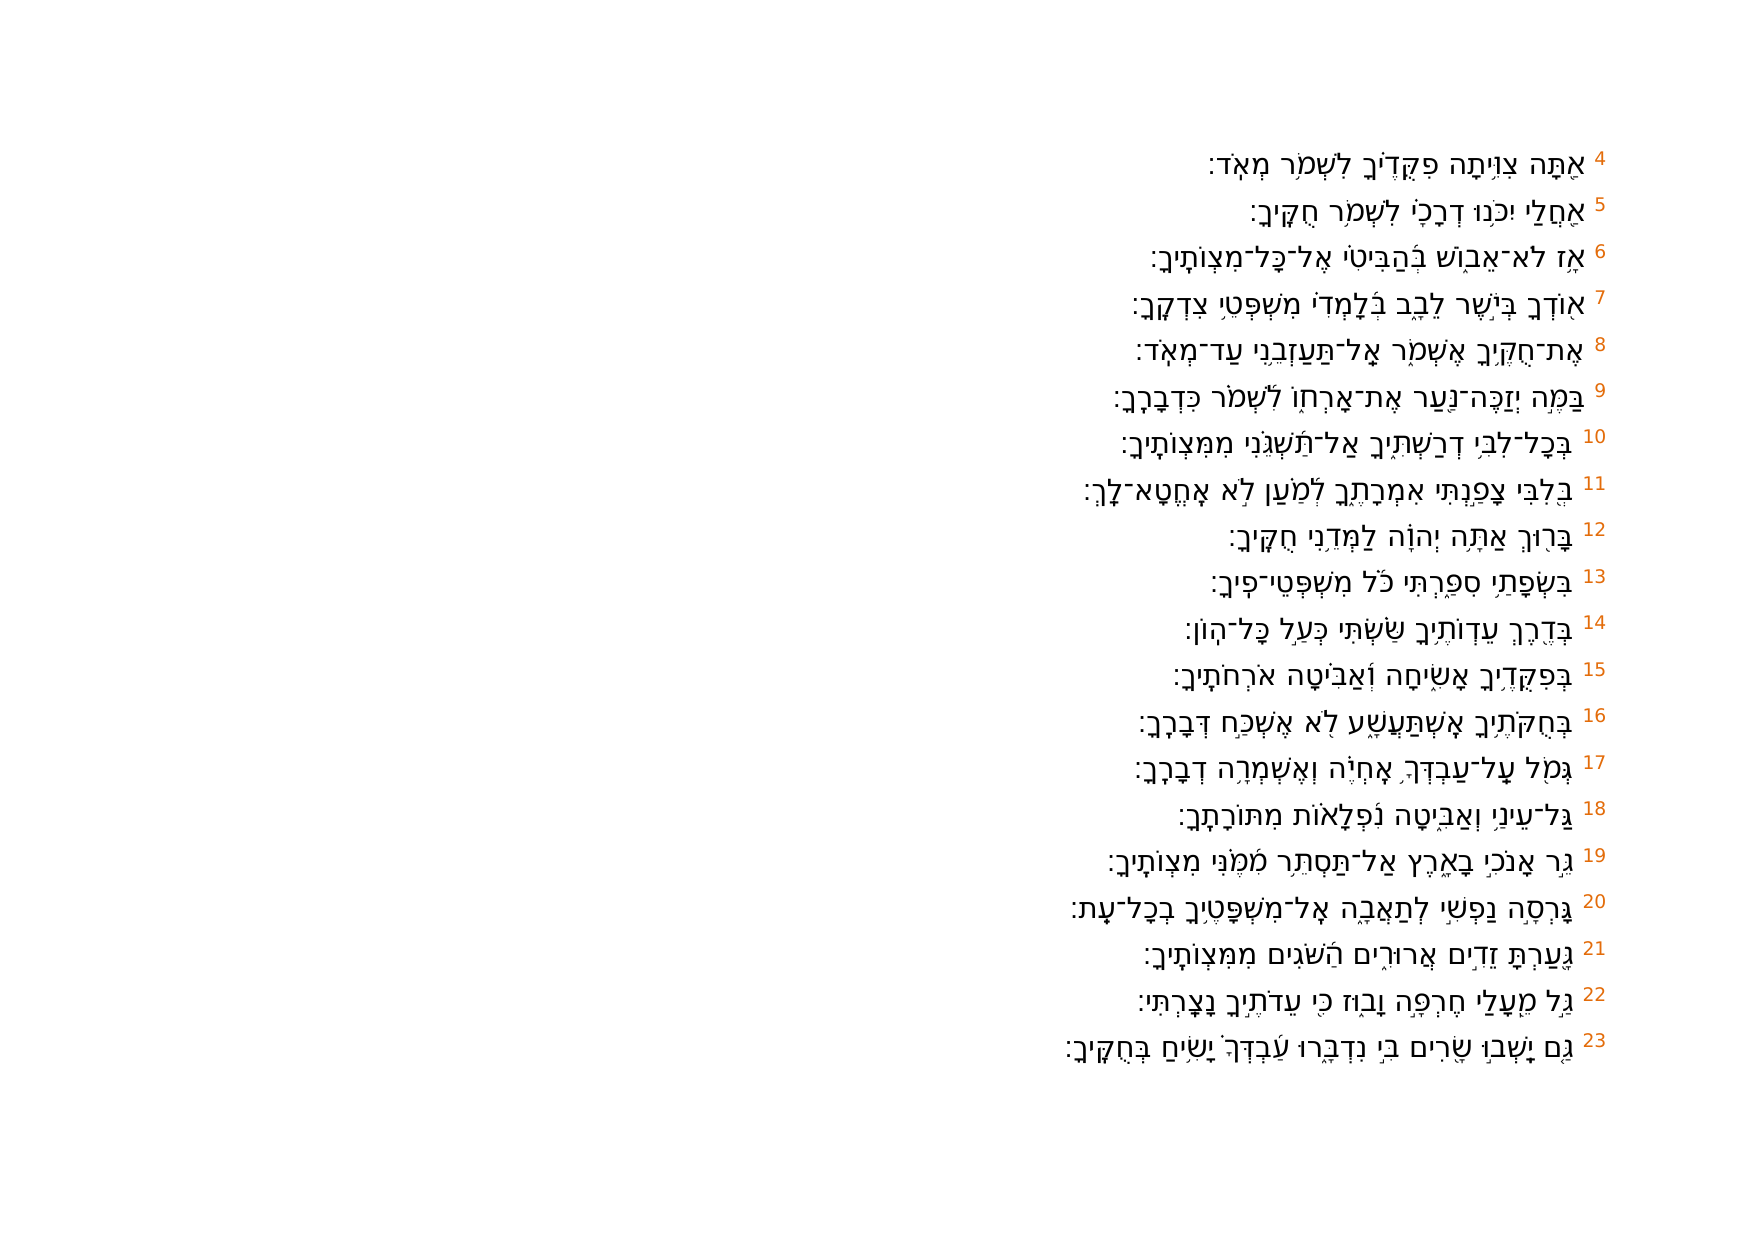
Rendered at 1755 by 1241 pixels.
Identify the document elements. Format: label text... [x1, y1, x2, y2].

text 16 בְּחֻקֹּתֶ֥יךָ אֶֽשְׁתַּעֲשָׁ֑ע לֹ֖א אֶשְׁכַּ֣ח דְּבָרֶֽךָ׃ ‬‬‬‬ [148, 705, 1606, 739]
text 8 אֶת־חֻקֶּ֥יךָ אֶשְׁמֹ֑ר אַֽל־תַּעַזְבֵ֥נִי עַד־מְאֹֽד׃ ‬‬‬‬ [148, 333, 1606, 367]
text 23 גַּ֤ם יָֽשְׁב֣וּ שָׂ֭רִים בִּ֣י נִדְבָּ֑רוּ עַ֝בְדְּךָ֗ יָשִׂ֥יחַ בְּחֻקֶּֽיךָ׃ ‬‬‬‬ [148, 1030, 1606, 1064]
text 17 גְּמֹ֖ל עַֽל־עַבְדְּךָ֥ אֶֽחְיֶ֗ה וְאֶשְׁמְרָ֥ה דְבָרֶֽךָ׃ ‬‬‬‬ [148, 752, 1606, 786]
text 7 א֭וֹדְךָ בְּיֹ֣שֶׁר לֵבָ֑ב בְּ֝לָמְדִ֗י מִשְׁפְּטֵ֥י צִדְקֶֽךָ׃ ‬‬‬‬ [148, 287, 1606, 321]
text 15 בְּפִקֻּדֶ֥יךָ אָשִׂ֑יחָה וְ֝אַבִּ֗יטָה אֹרְחֹתֶֽיךָ׃ ‬‬‬‬ [148, 659, 1606, 693]
text 21 גָּ֭עַרְתָּ זֵדִ֣ים אֲרוּרִ֑ים הַ֝שֹּׁגִים מִמִּצְוֺתֶֽיךָ׃ ‬‬‬‬ [148, 937, 1606, 971]
text 10 בְּכָל־לִבִּ֥י דְרַשְׁתִּ֑יךָ אַל־תַּ֝שְׁגֵּ֗נִי מִמִּצְוֺתֶֽיךָ׃ ‬‬‬‬ [148, 426, 1606, 460]
text 22 גַּ֣ל מֵֽ֭עָלַי חֶרְפָּ֣ה וָב֑וּז כִּ֖י עֵדֹתֶ֣יךָ נָצָֽרְתִּי׃ ‬‬‬‬ [148, 984, 1606, 1018]
text 9 בַּמֶּ֣ה יְזַכֶּה־נַּ֭עַר אֶת־אָרְח֑וֹ לִ֝שְׁמֹ֗ר כִּדְבָרֶֽךָ׃ ‬‬‬‬ [148, 380, 1606, 414]
text 5 אַ֭חֲלַי יִכֹּ֥נוּ דְרָכָ֗י לִשְׁמֹ֥ר חֻקֶּֽיךָ׃ ‬‬‬‬ [148, 194, 1606, 228]
text 20 גָּרְסָ֣ה נַפְשִׁ֣י לְתַאֲבָ֑ה אֶֽל־מִשְׁפָּטֶ֥יךָ בְכָל־עֵֽת׃ ‬‬‬‬ [148, 891, 1606, 925]
text 4 אַ֭תָּה צִוִּ֥יתָה פִקֻּדֶ֗יךָ לִשְׁמֹ֥ר מְאֹֽד׃ ‬‬‬‬ [148, 148, 1606, 182]
text 19 גֵּ֣ר אָנֹכִ֣י בָאָ֑רֶץ אַל־תַּסְתֵּ֥ר מִ֝מֶּ֗נִּי מִצְוֺתֶֽיךָ׃ ‬‬‬‬ [148, 844, 1606, 878]
text 18 גַּל־עֵינַ֥י וְאַבִּ֑יטָה נִ֝פְלָא֗וֹת מִתּוֹרָתֶֽךָ׃ ‬‬‬‬ [148, 798, 1606, 832]
text 11 בְּ֭לִבִּי צָפַ֣נְתִּי אִמְרָתֶ֑ךָ לְ֝מַ֗עַן לֹ֣א אֶֽחֱטָא־לָֽךְ׃ ‬‬‬‬ [148, 473, 1606, 507]
text 6 אָ֥ז לֹא־אֵב֑וֹשׁ בְּ֝הַבִּיטִ֗י אֶל־כָּל־מִצְוֺתֶֽיךָ׃ ‬‬‬‬ [148, 241, 1606, 274]
text 14 בְּדֶ֖רֶךְ עֵדְוֺתֶ֥יךָ שַּׂ֗שְׂתִּי כְּעַ֣ל כָּל־הֽוֹן׃ ‬‬‬‬‬ [148, 612, 1606, 646]
text 12 בָּר֖וּךְ אַתָּ֥ה יְהוָ֗ה לַמְּדֵ֥נִי חֻקֶּֽיךָ׃ ‬‬‬‬ [148, 519, 1606, 553]
text 13 בִּשְׂפָתַ֥י סִפַּ֑רְתִּי כֹּ֝֗ל מִשְׁפְּטֵי־פִֽיךָ׃ ‬‬‬‬ [148, 566, 1606, 600]
